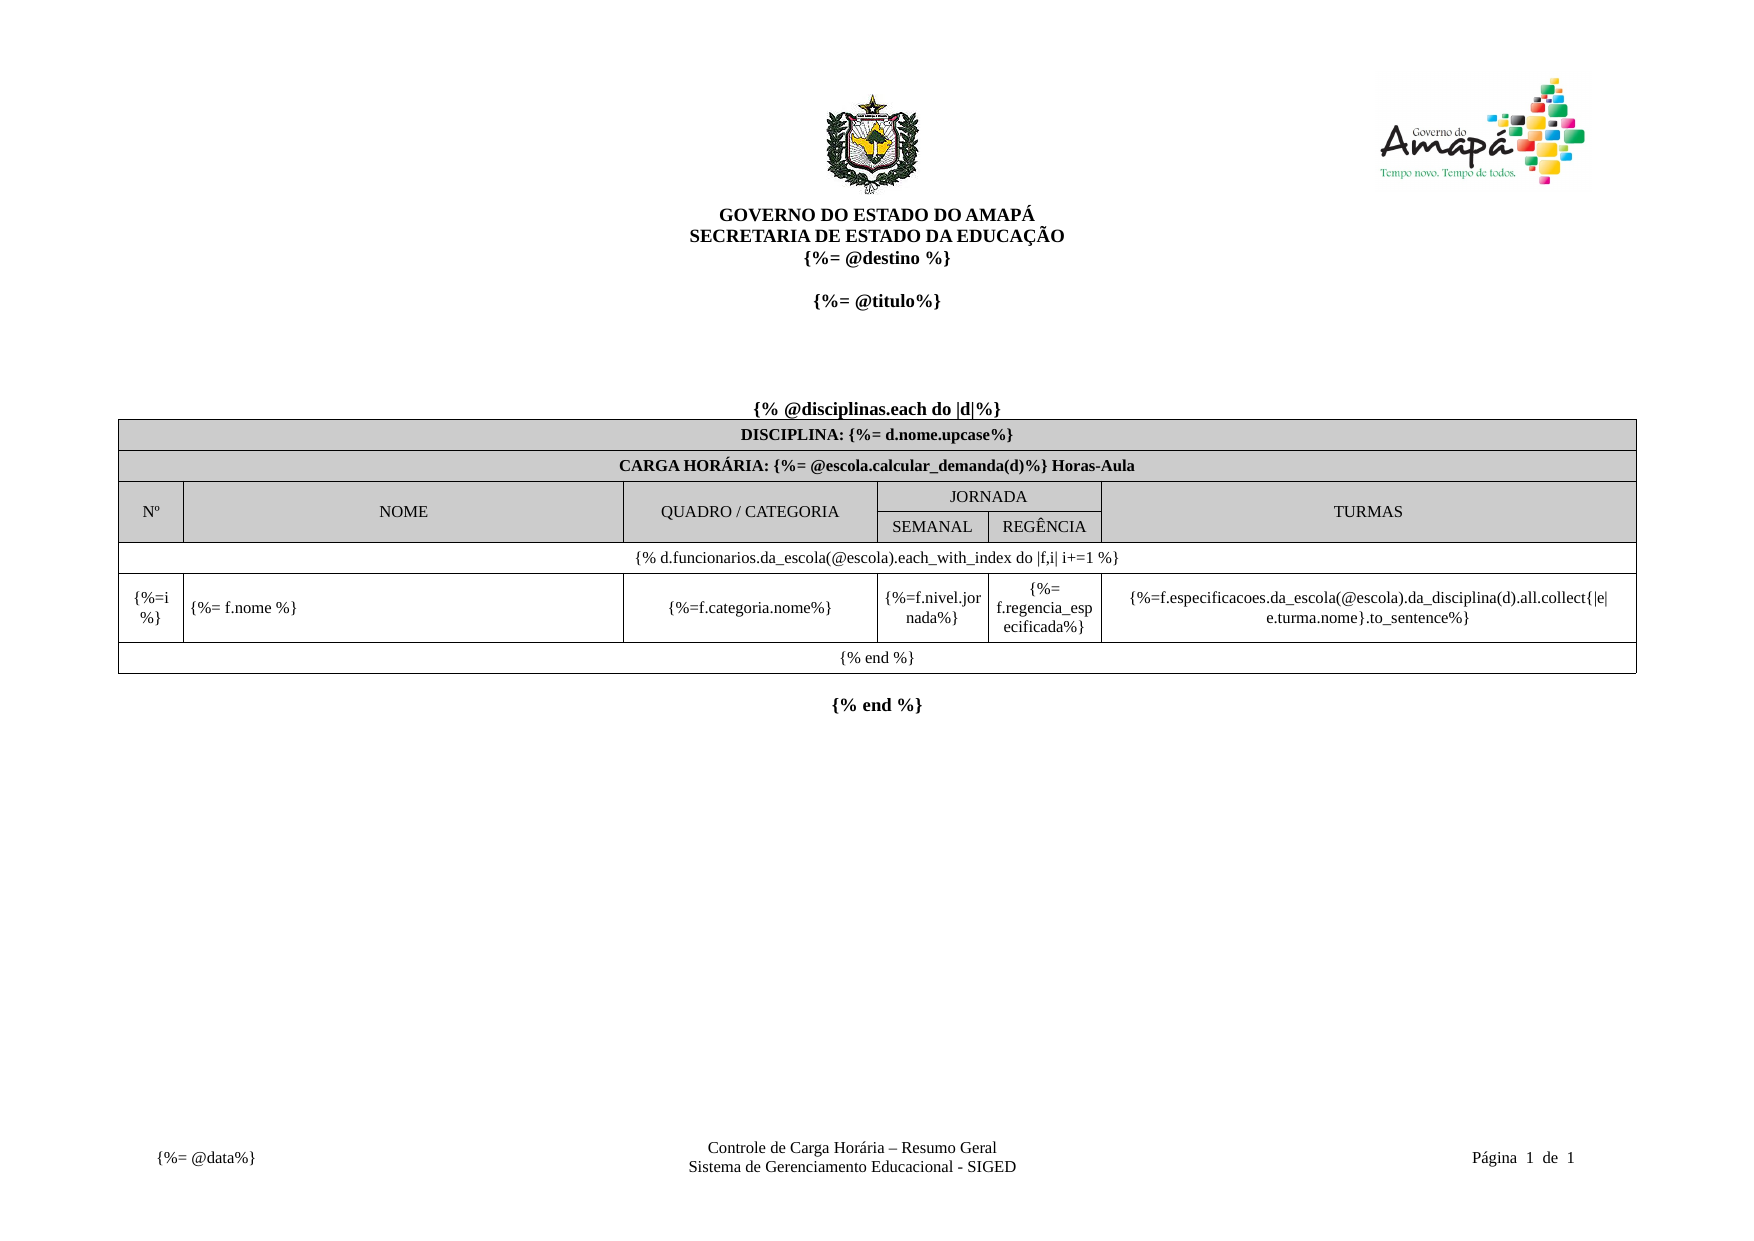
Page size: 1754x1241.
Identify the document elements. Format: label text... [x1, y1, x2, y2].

text GOVERNO DO ESTADO DO AMAPÁ [118, 203, 1636, 225]
table_cell TURMAS [1102, 482, 1636, 542]
table_cell {%= f.regencia_especificada%} [989, 574, 1101, 642]
table_header DISCIPLINA: {%= d.nome.upcase%} [119, 420, 1636, 450]
table_cell REGÊNCIA [989, 512, 1101, 542]
text {% @disciplinas.each do |d|%} [118, 398, 1636, 419]
table_cell {% d.funcionarios.da_escola(@escola).each_with_index do |f,i| i+=1 %} [119, 543, 1636, 573]
table_cell SEMANAL [878, 512, 988, 542]
table_cell NOME [184, 482, 623, 542]
table_cell CARGA HORÁRIA: {%= @escola.calcular_demanda(d)%} Horas-Aula [119, 451, 1636, 481]
table_cell QUADRO / CATEGORIA [624, 482, 877, 542]
picture [1375, 71, 1593, 192]
table_cell Nº [119, 482, 183, 542]
table_cell JORNADA [878, 482, 1101, 511]
text {% end %} [118, 694, 1636, 716]
table_cell {% end %} [119, 643, 1636, 673]
table_cell {%= f.nome %} [184, 574, 623, 642]
text {%= @titulo%} [118, 290, 1636, 311]
table_cell {%=f.nivel.jornada%} [878, 574, 988, 642]
text {%= @destino %} [118, 247, 1636, 268]
text SECRETARIA DE ESTADO DA EDUCAÇÃO [118, 225, 1636, 247]
table_cell {%=f.especificacoes.da_escola(@escola).da_disciplina(d).all.collect{|e|e.turma.nome}.to_sentence%} [1102, 574, 1636, 642]
table_cell {%=i%} [119, 574, 183, 642]
picture [826, 94, 921, 195]
table_cell {%=f.categoria.nome%} [624, 574, 877, 642]
